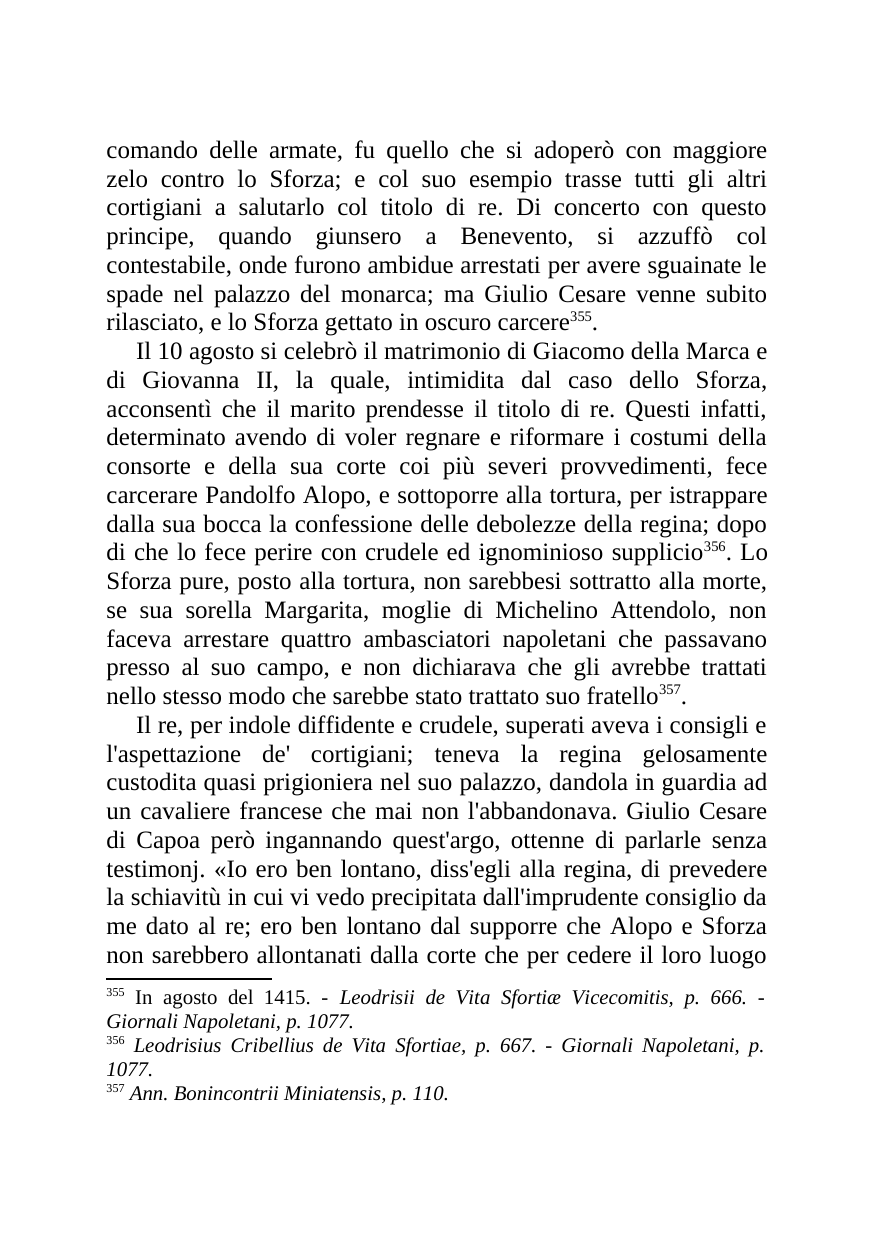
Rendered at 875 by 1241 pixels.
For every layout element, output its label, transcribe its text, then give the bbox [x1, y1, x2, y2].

text In agosto del 1415. - Leodrisii de Vita Sfortiæ Vicecomitis, p. 666. - Giornali Napoletani, p. 1077. [106, 985, 768, 1033]
text Ann. Bonincontrii Miniatensis, p. 110. [106, 1081, 768, 1105]
text Leodrisius Cribellius de Vita Sfortiae, p. 667. - Giornali Napoletani, p. 1077. [106, 1033, 768, 1081]
text Il re, per indole diffidente e crudele, superati aveva i consigli e l'aspettazione de' cortigiani; teneva la regina gelosamente custodita quasi prigioniera nel suo palazzo, dandola in guardia ad un cavaliere francese che mai non l'abbandonava. Giulio Cesare di Capoa però ingannando quest'argo, ottenne di parlarle senza testimonj. «Io ero ben lontano, diss'egli alla regina, di prevedere la schiavitù in cui vi vedo precipitata dall'imprudente consiglio da me dato al re; ero ben lontano dal supporre che Alopo e Sforza non sarebbero allontanati dalla corte che per cedere il loro luogo [106, 710, 768, 969]
text Il 10 agosto si celebrò il matrimonio di Giacomo della Marca e di Giovanna II, la quale, intimidita dal caso dello Sforza, acconsentì che il marito prendesse il titolo di re. Questi infatti, determinato avendo di voler regnare e riformare i costumi della consorte e della sua corte coi più severi provvedimenti, fece carcerare Pandolfo Alopo, e sottoporre alla tortura, per istrappare dalla sua bocca la confessione delle debolezze della regina; dopo di che lo fece perire con crudele ed ignominioso supplicio. Lo Sforza pure, posto alla tortura, non sarebbesi sottratto alla morte, se sua sorella Margarita, moglie di Michelino Attendolo, non faceva arrestare quattro ambasciatori napoletani che passavano presso al suo campo, e non dichiarava che gli avrebbe trattati nello stesso modo che sarebbe stato trattato suo fratello. [106, 336, 768, 710]
text comando delle armate, fu quello che si adoperò con maggiore zelo contro lo Sforza; e col suo esempio trasse tutti gli altri cortigiani a salutarlo col titolo di re. Di concerto con questo principe, quando giunsero a Benevento, si azzuffò col contestabile, onde furono ambidue arrestati per avere sguainate le spade nel palazzo del monarca; ma Giulio Cesare venne subito rilasciato, e lo Sforza gettato in oscuro carcere. [106, 135, 768, 336]
